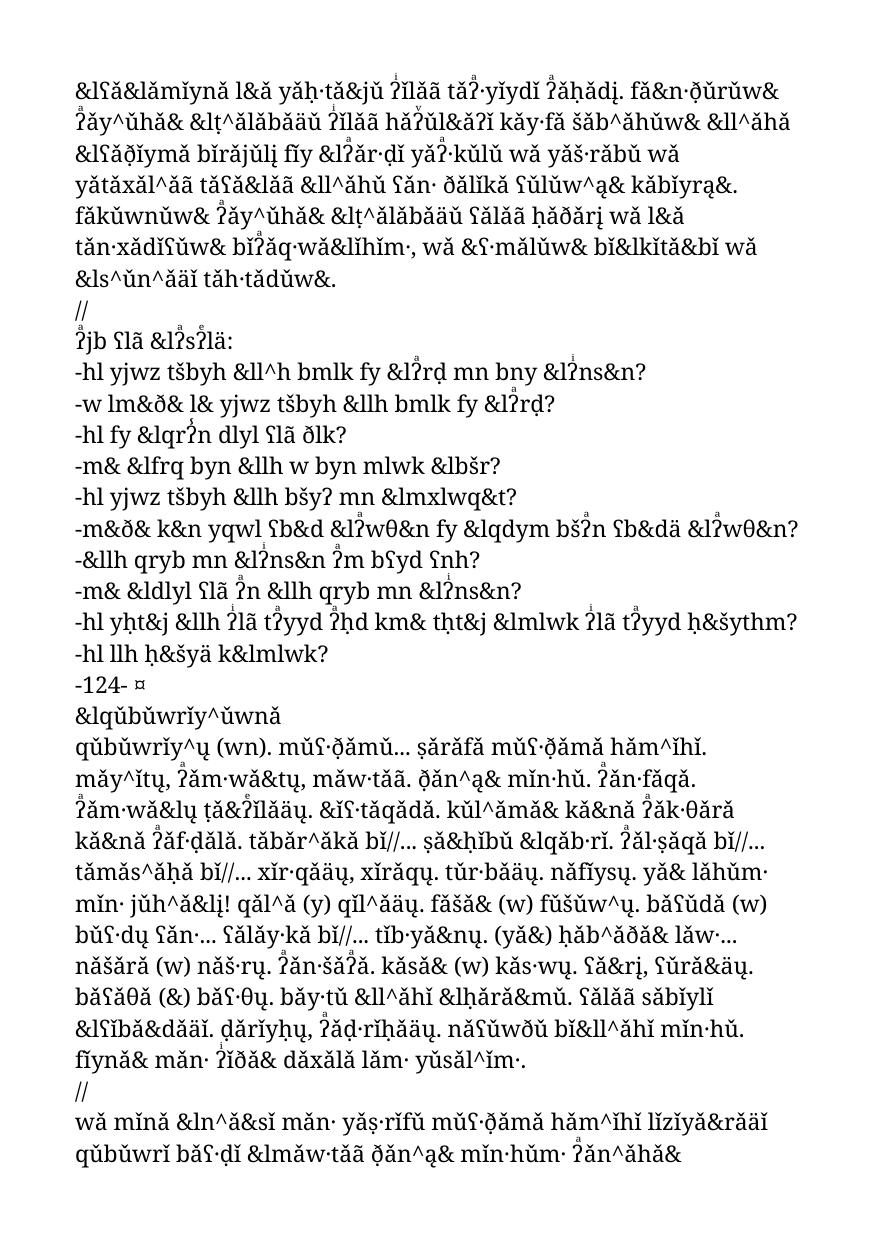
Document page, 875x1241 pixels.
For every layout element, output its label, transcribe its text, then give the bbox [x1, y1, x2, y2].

text &lʕǎ&lǎmǐynǎ l&ǎ yǎḥ·tǎ&jǔ ʔͥǐlǎã tǎʔͣ·yǐydǐ ʔͣǎḥǎdį. fǎ&n·ð̣ǔrǔw& ʔͣǎy^ǔhǎ& &lṭ^ǎlǎbǎäǔ ʔͥǐlǎã hǎʔͮǔl&ǎʔǐ kǎy·fǎ šǎb^ǎhǔw& &ll^ǎhǎ &lʕǎð̣ǐymǎ bǐrǎjǔlį fǐy &lʔͣǎr·ḍǐ yǎʔͣ·kǔlǔ wǎ yǎš·rǎbǔ wǎ yǎtǎxǎl^ǎã tǎʕǎ&lǎã &ll^ǎhǔ ʕǎn· ðǎlǐkǎ ʕǔlǔw^ą& kǎbǐyrą&. fǎkǔwnǔw& ʔͣǎy^ǔhǎ& &lṭ^ǎlǎbǎäǔ ʕǎlǎã ḥǎðǎrį wǎ l&ǎ tǎn·xǎdǐʕǔw& bǐʔͣǎq·wǎ&lǐhǐm·, wǎ &ʕ·mǎlǔw& bǐ&lkǐtǎ&bǐ wǎ &ls^ǔn^ǎäǐ tǎh·tǎdǔw&. [75, 75, 799, 294]
text -&llh qryb mn &lʔͥns&n ʔͣm bʕyd ʕnh? [75, 544, 799, 575]
text -hl yḥt&j &llh ʔͥlã tʔͣyyd ʔͣḥd km& tḥt&j &lmlwk ʔͥlã tʔͣyyd ḥ&šythm? [75, 606, 799, 637]
text -hl yjwz tšbyh &ll^h bmlk fy &lʔͣrḍ mn bny &lʔͥns&n? [75, 356, 799, 387]
text -hl llh ḥ&šyä k&lmlwk? [75, 637, 799, 669]
text -hl fy &lqrʔ̾n dlyl ʕlã ðlk? [75, 419, 799, 450]
text &lqǔbǔwrǐy^ǔwnǎ [75, 700, 799, 731]
text -m& &lfrq byn &llh w byn mlwk &lbšr? [75, 450, 799, 481]
text wǎ mǐnǎ &ln^ǎ&sǐ mǎn· yǎṣ·rǐfǔ mǔʕ·ð̣ǎmǎ hǎm^ǐhǐ lǐzǐyǎ&rǎäǐ qǔbǔwrǐ bǎʕ·ḍǐ &lmǎw·tǎã ð̣ǎn^ą& mǐn·hǔm· ʔͣǎn^ǎhǎ& [75, 1106, 799, 1169]
text qǔbǔwrǐy^ų (wn). mǔʕ·ð̣ǎmǔ... ṣǎrǎfǎ mǔʕ·ð̣ǎmǎ hǎm^ǐhǐ. mǎy^ǐtų, ʔͣǎm·wǎ&tų, mǎw·tǎã. ð̣ǎn^ą& mǐn·hǔ. ʔͣǎn·fǎqǎ. ʔͣǎm·wǎ&lų ṭǎ&ʔͤǐlǎäų. &ǐʕ·tǎqǎdǎ. kǔl^ǎmǎ& kǎ&nǎ ʔͣǎk·θǎrǎ kǎ&nǎ ʔͣǎf·ḍǎlǎ. tǎbǎr^ǎkǎ bǐ//... ṣǎ&ḥǐbǔ &lqǎb·rǐ. ʔͣǎl·ṣǎqǎ bǐ//... tǎmǎs^ǎḥǎ bǐ//... xǐr·qǎäų, xǐrǎqų. tǔr·bǎäų. nǎfǐysų. yǎ& lǎhǔm· mǐn· jǔh^ǎ&lį! qǎl^ǎ (y) qǐl^ǎäų. fǎšǎ& (w) fǔšǔw^ų. bǎʕǔdǎ (w) bǔʕ·dų ʕǎn·... ʕǎlǎy·kǎ bǐ//... tǐb·yǎ&nų. (yǎ&) ḥǎb^ǎðǎ& lǎw·... nǎšǎrǎ (w) nǎš·rų. ʔͣǎn·šǎʔͣǎ. kǎsǎ& (w) kǎs·wų. ʕǎ&rį, ʕǔrǎ&äų. bǎʕǎθǎ (&) bǎʕ·θų. bǎy·tǔ &ll^ǎhǐ &lḥǎrǎ&mǔ. ʕǎlǎã sǎbǐylǐ &lʕǐbǎ&dǎäǐ. ḍǎrǐyḥų, ʔͣǎḍ·rǐḥǎäų. nǎʕǔwðǔ bǐ&ll^ǎhǐ mǐn·hǔ. fǐynǎ& mǎn· ʔͥǐðǎ& dǎxǎlǎ lǎm· yǔsǎl^ǐm·. [75, 731, 799, 1075]
text -hl yjwz tšbyh &llh bšyʔ mn &lmxlwq&t? [75, 481, 799, 512]
text -w lm&ð& l& yjwz tšbyh &llh bmlk fy &lʔͣrḍ? [75, 387, 799, 419]
text // [75, 294, 799, 325]
text ʔͣjb ʕlã &lʔͣsʔͤlä: [75, 325, 799, 356]
text -124- ¤ [75, 669, 799, 700]
text -m&ð& k&n yqwl ʕb&d &lʔͣwθ&n fy &lqdym bšʔͣn ʕb&dä &lʔͣwθ&n? [75, 512, 799, 544]
text -m& &ldlyl ʕlã ʔͣn &llh qryb mn &lʔͥns&n? [75, 575, 799, 606]
text // [75, 1075, 799, 1106]
